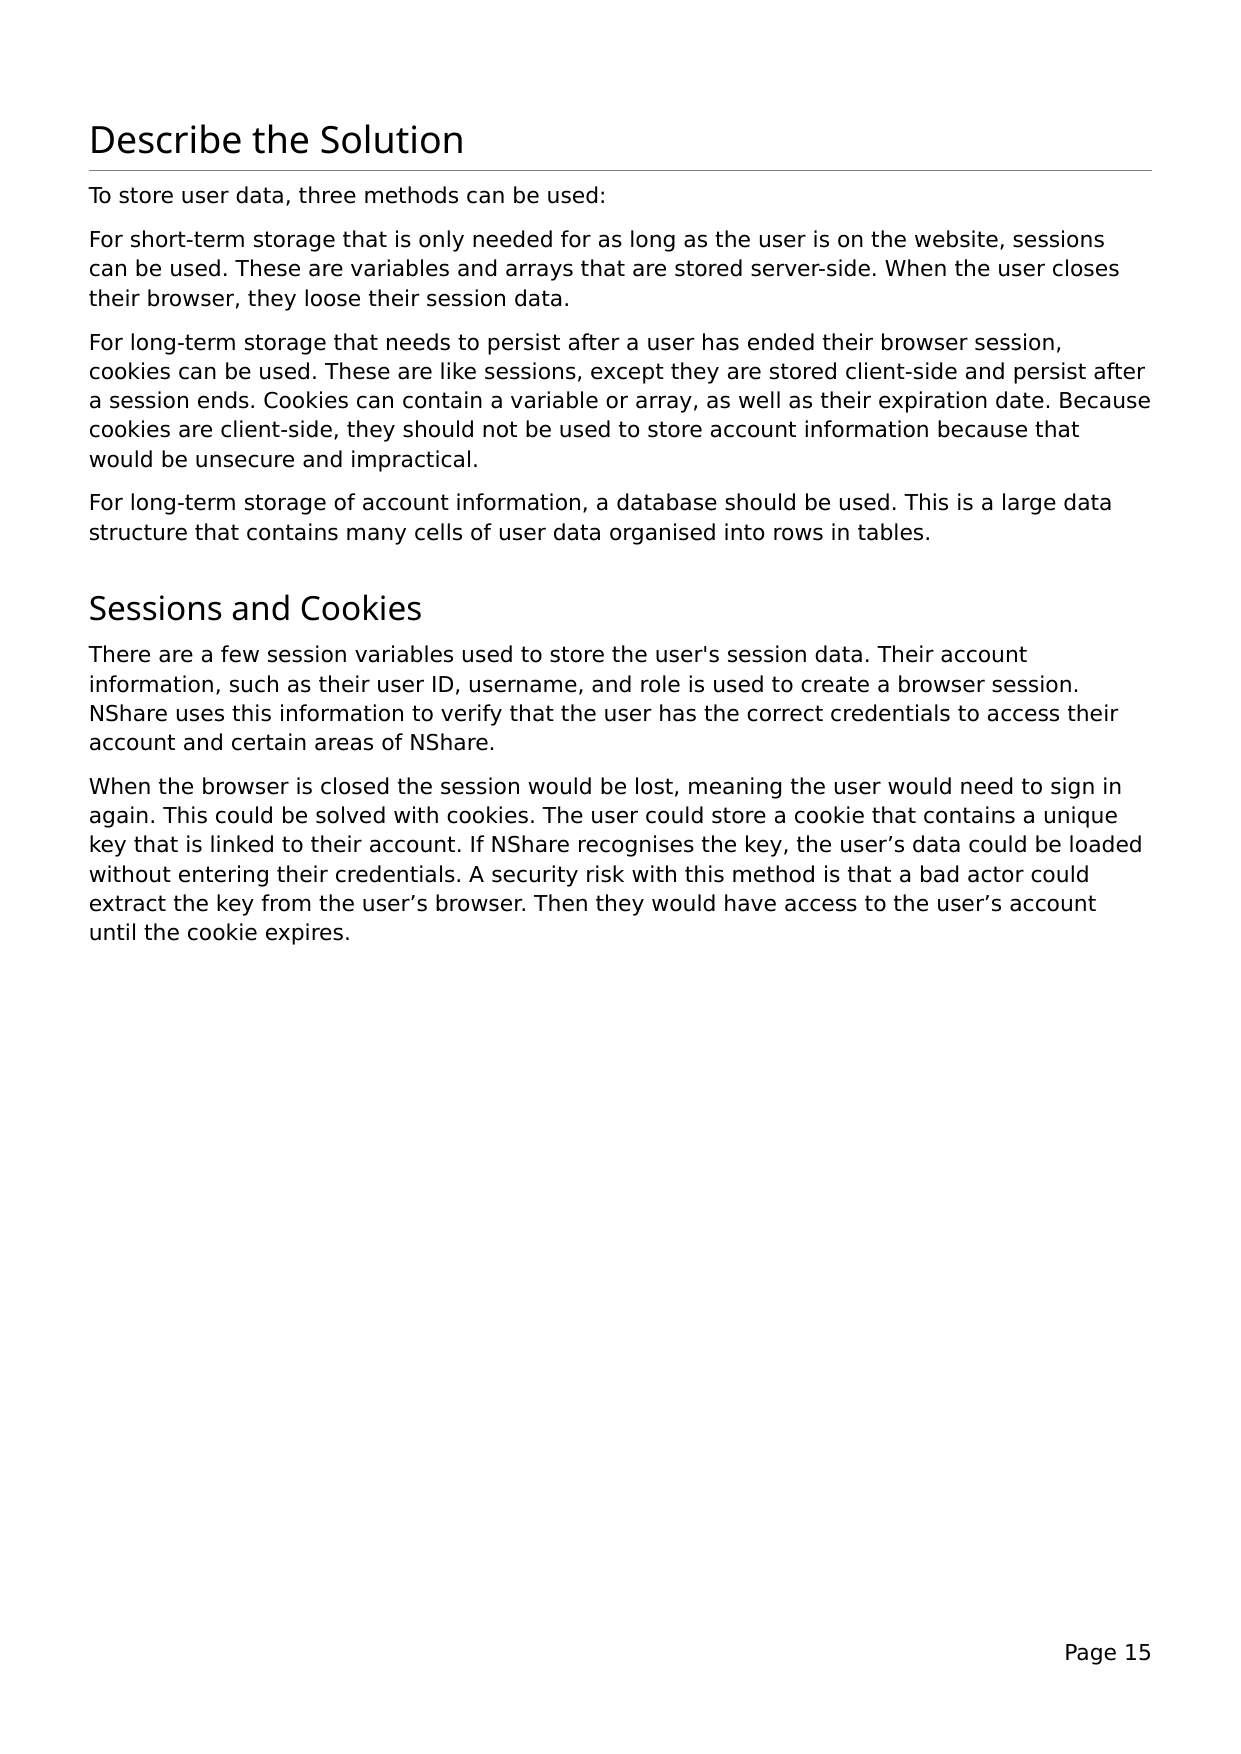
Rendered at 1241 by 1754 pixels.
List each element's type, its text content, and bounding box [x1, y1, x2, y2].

text For long-term storage of account information, a database should be used. This is a large data structure that contains many cells of user data organised into rows in tables. [88, 491, 1152, 545]
text For short-term storage that is only needed for as long as the user is on the website, sessions can be used. These are variables and arrays that are stored server-side. When the user closes their browser, they loose their session data. [88, 227, 1152, 311]
text When the browser is closed the session would be lost, meaning the user would need to sign in again. This could be solved with cookies. The user could store a cookie that contains a unique key that is linked to their account. If NShare recognises the key, the user’s data could be loaded without entering their credentials. A security risk with this method is that a bad actor could extract the key from the user’s browser. Then they would have access to the user’s account until the cookie expires. [88, 774, 1152, 946]
subtitle Describe the Solution [88, 113, 1152, 171]
text For long-term storage that needs to persist after a user has ended their browser session, cookies can be used. These are like sessions, except they are stored client-side and persist after a session ends. Cookies can contain a variable or array, as well as their expiration date. Because cookies are client-side, they should not be used to store account information because that would be unsecure and impractical. [88, 329, 1152, 472]
subtitle Sessions and Cookies [88, 584, 1152, 630]
text There are a few session variables used to store the user's session data. Their account information, such as their user ID, username, and role is used to create a browser session. NShare uses this information to verify that the user has the correct credentials to access their account and certain areas of NShare. [88, 642, 1152, 756]
text To store user data, three methods can be used: [88, 183, 1152, 209]
